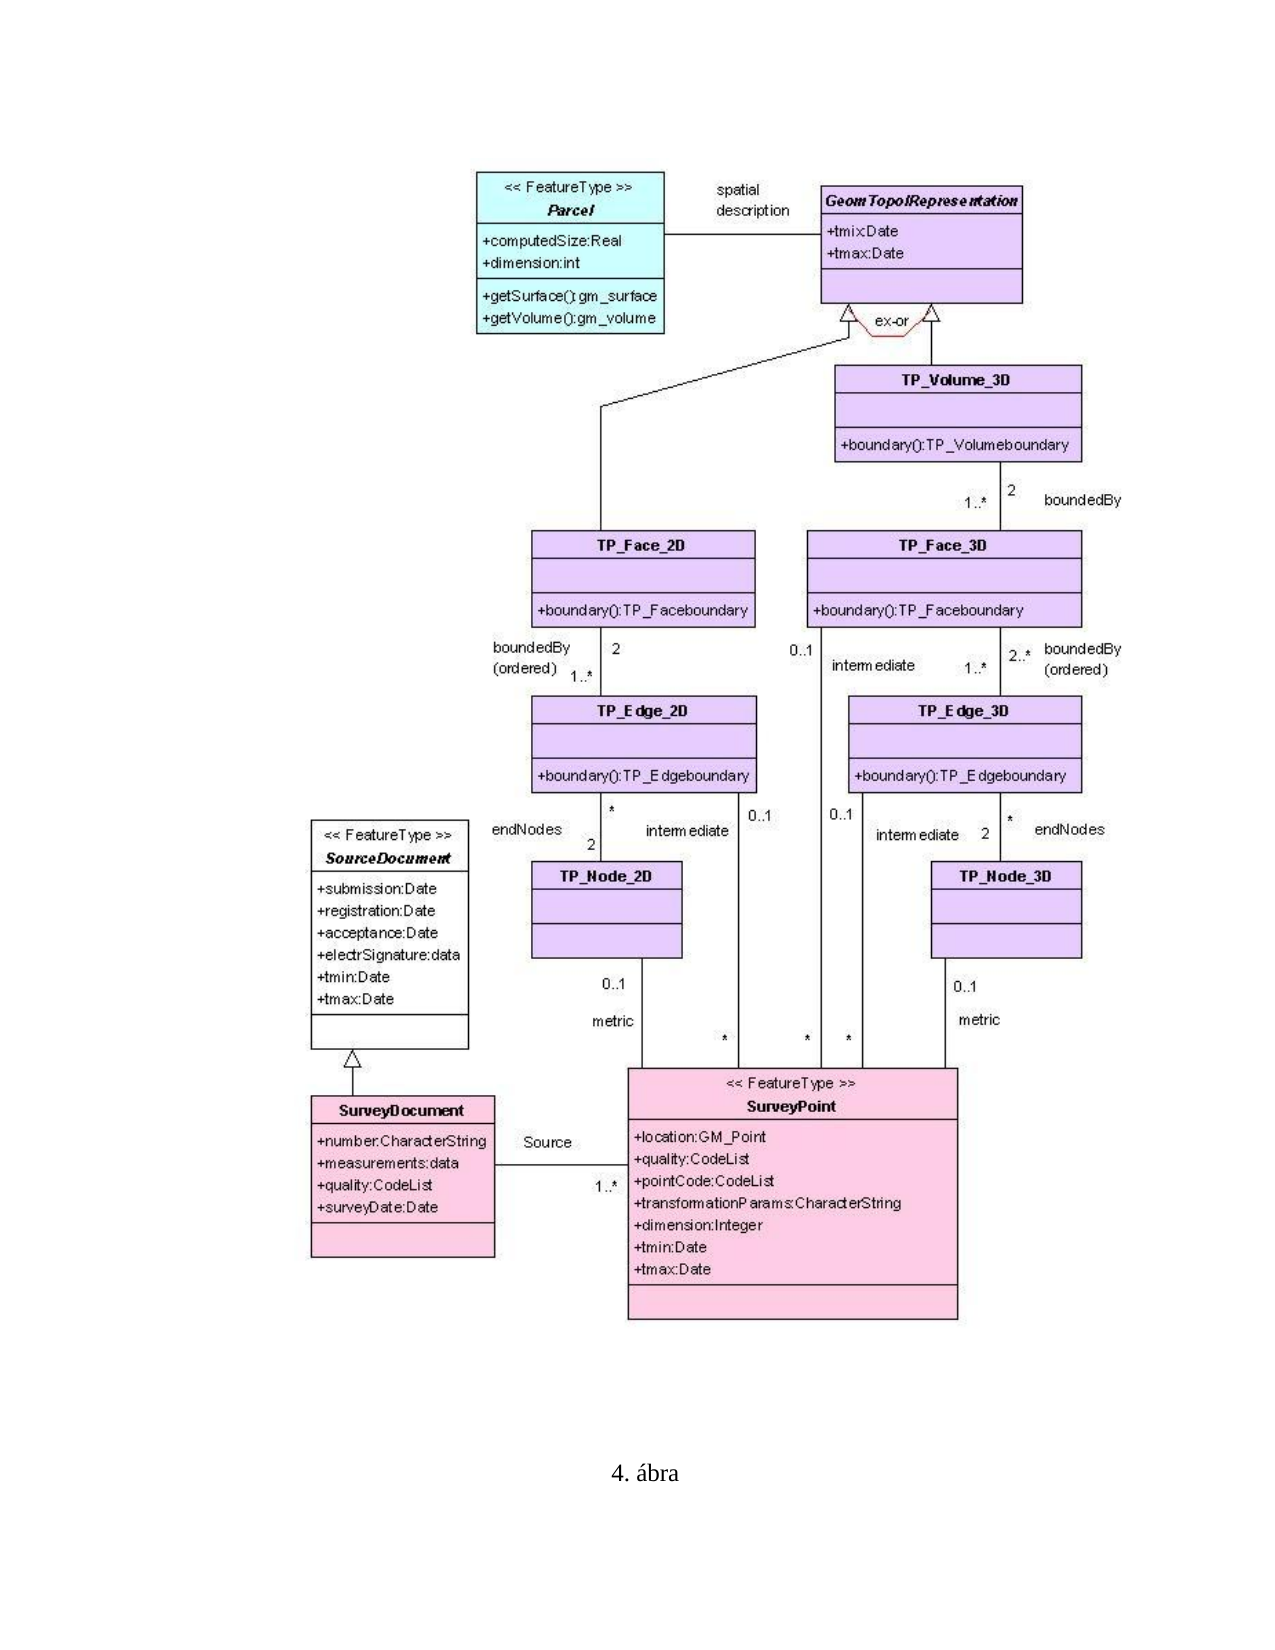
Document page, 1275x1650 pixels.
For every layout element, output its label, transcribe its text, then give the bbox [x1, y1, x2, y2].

text 4. ábra [118, 1458, 1157, 1487]
picture [118, 158, 1157, 1458]
